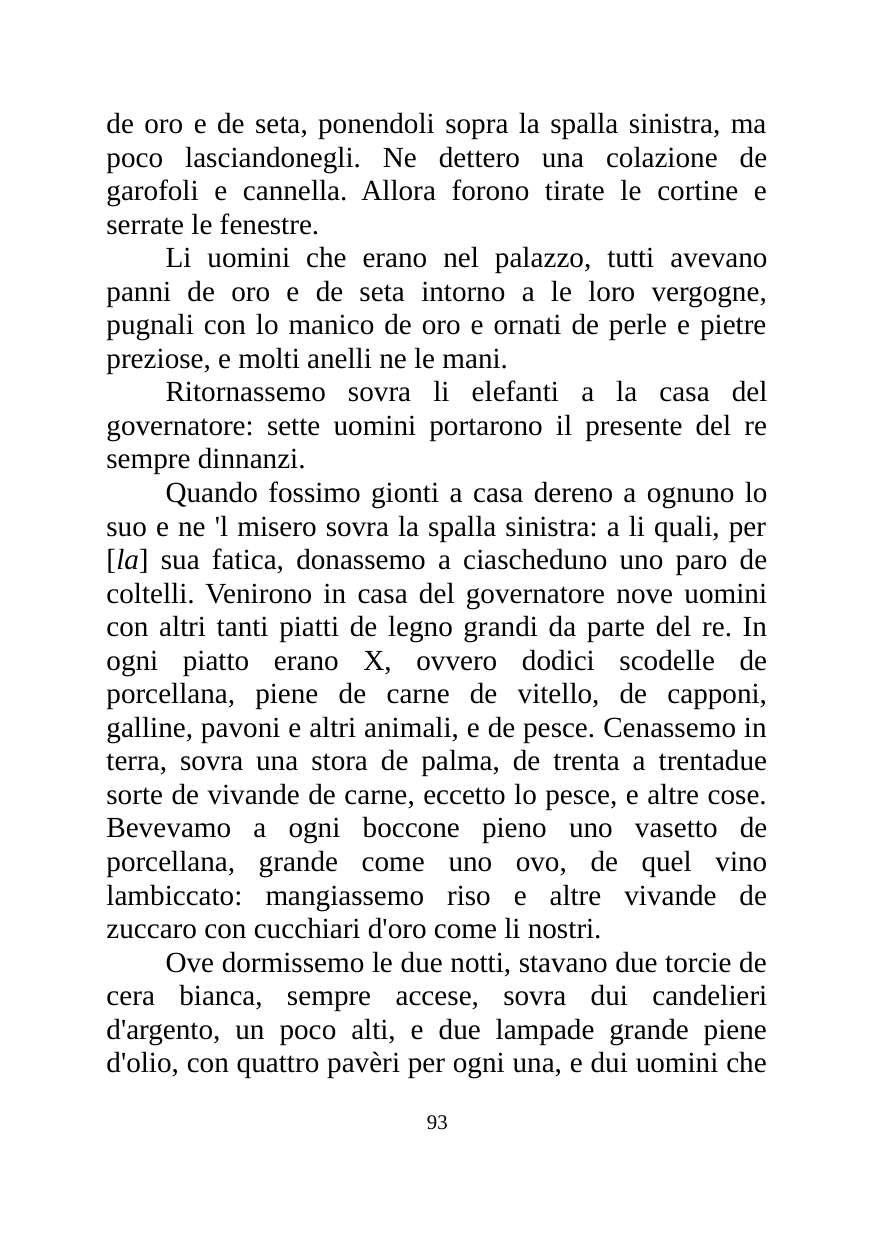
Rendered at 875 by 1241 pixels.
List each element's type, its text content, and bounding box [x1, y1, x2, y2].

text Ritornassemo sovra li elefanti a la casa del governatore: sette uomini portarono il presente del re sempre dinnanzi. [106, 374, 768, 475]
text Quando fossimo gionti a casa dereno a ognuno lo suo e ne 'l misero sovra la spalla sinistra: a li quali, per [la] sua fatica, donassemo a ciascheduno uno paro de coltelli. Venirono in casa del governatore nove uomini con altri tanti piatti de legno grandi da parte del re. In ogni piatto erano X, ovvero dodici scodelle de porcellana, piene de carne de vitello, de capponi, galline, pavoni e altri animali, e de pesce. Cenassemo in terra, sovra una stora de palma, de trenta a trentadue sorte de vivande de carne, eccetto lo pesce, e altre cose. Bevevamo a ogni boccone pieno uno vasetto de porcellana, grande come uno ovo, de quel vino lambiccato: mangiassemo riso e altre vivande de zuccaro con cucchiari d'oro come li nostri. [106, 475, 768, 945]
text de oro e de seta, ponendoli sopra la spalla sinistra, ma poco lasciandonegli. Ne dettero una colazione de garofoli e cannella. Allora forono tirate le cortine e serrate le fenestre. [106, 106, 768, 240]
text Li uomini che erano nel palazzo, tutti avevano panni de oro e de seta intorno a le loro vergogne, pugnali con lo manico de oro e ornati de perle e pietre preziose, e molti anelli ne le mani. [106, 240, 768, 374]
text Ove dormissemo le due notti, stavano due torcie de cera bianca, sempre accese, sovra dui candelieri d'argento, un poco alti, e due lampade grande piene d'olio, con quattro pavèri per ogni una, e dui uomini che [106, 945, 768, 1079]
